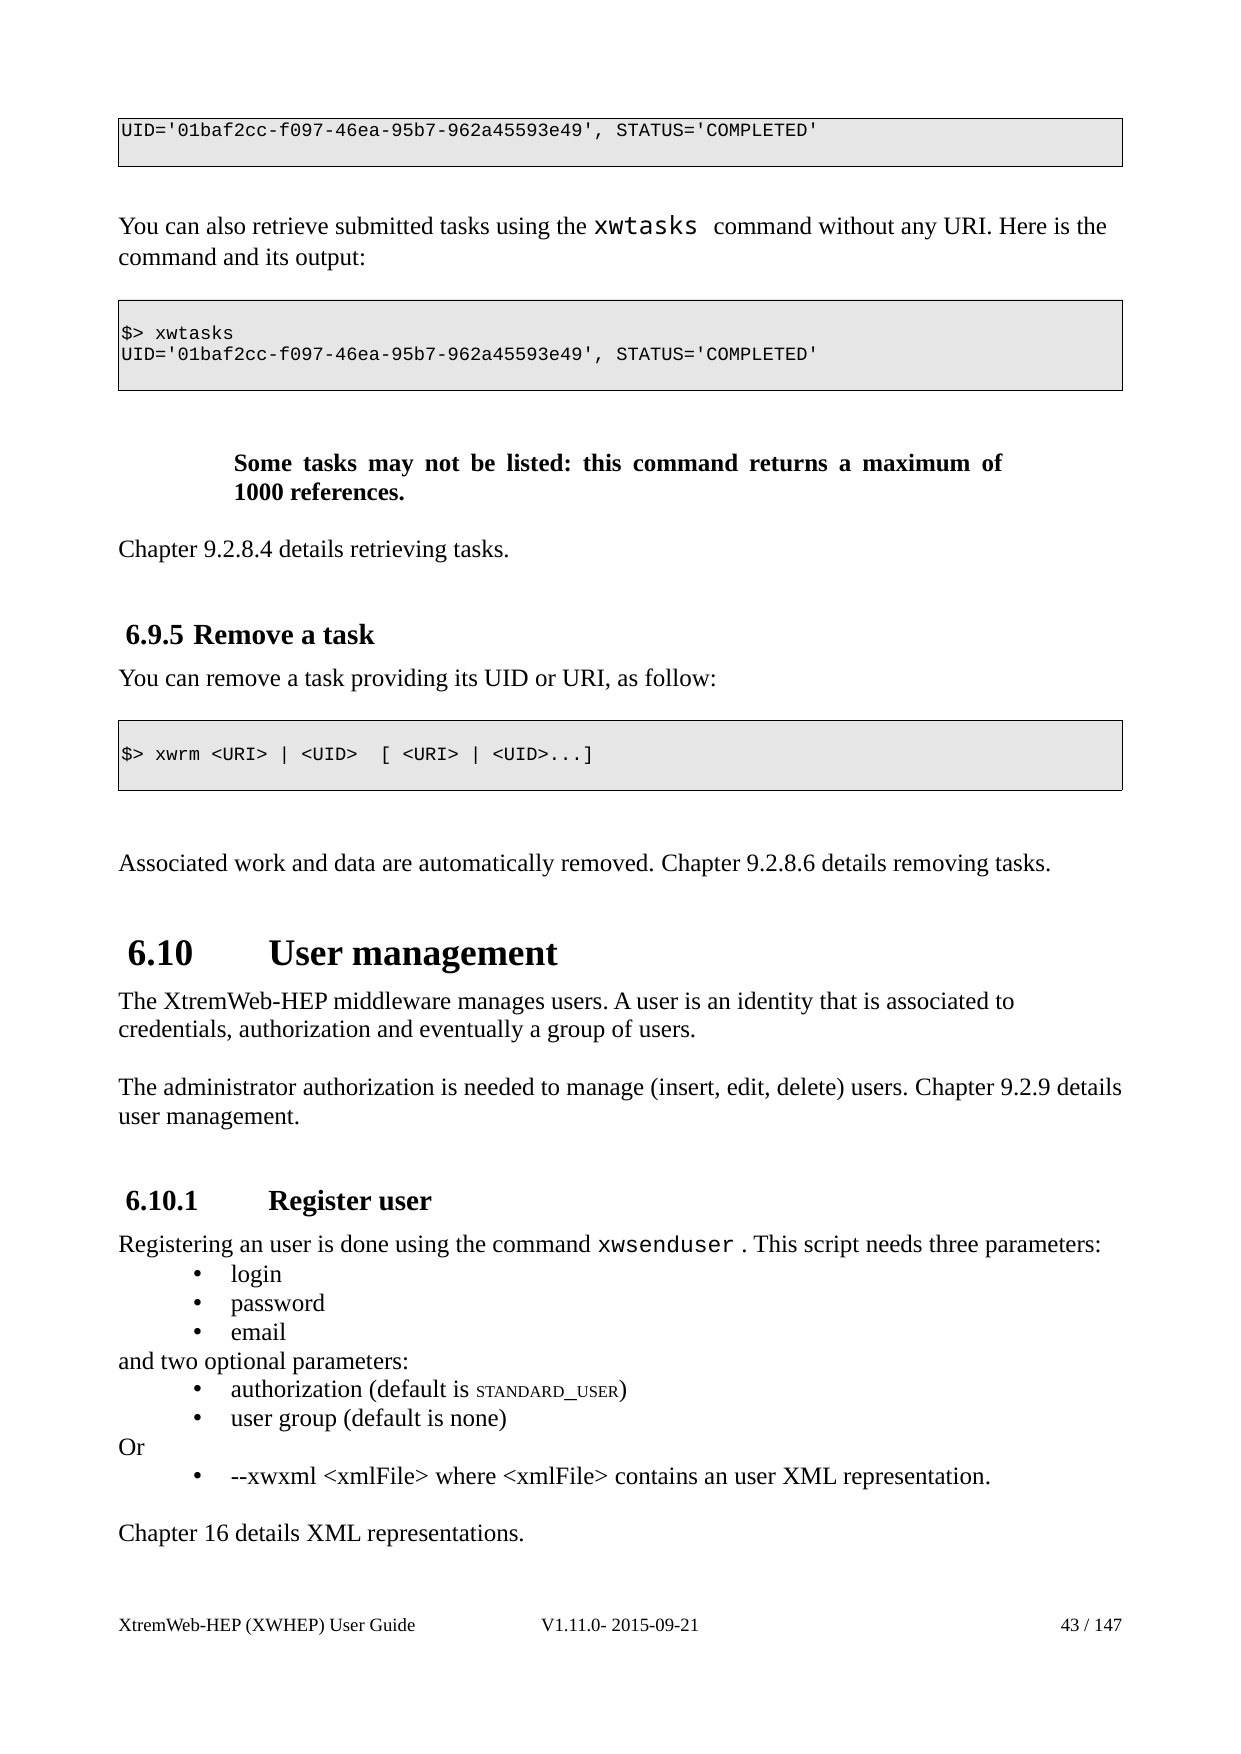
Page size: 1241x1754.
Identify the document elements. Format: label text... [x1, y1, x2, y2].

text and two optional parameters: [118, 1346, 1122, 1374]
text You can remove a task providing its UID or URI, as follow: [118, 663, 1122, 692]
list login [193, 1259, 1122, 1288]
text Associated work and data are automatically removed. Chapter 9.2.8.6 details removing tasks. [118, 848, 1122, 876]
list email [193, 1317, 1122, 1346]
text Some tasks may not be listed: this command returns a maximum of 1000 references. [233, 448, 1004, 506]
subtitle User management [118, 930, 1122, 973]
subtitle Register user [118, 1183, 1122, 1217]
text UID='01baf2cc-f097-46ea-95b7-962a45593e49', STATUS='COMPLETED' [119, 342, 1122, 363]
text The XtremWeb-HEP middleware manages users. A user is an identity that is associated to credentials, authorization and eventually a group of users. [118, 986, 1122, 1043]
list user group (default is none) [193, 1403, 1122, 1432]
text Registering an user is done using the command xwsenduser . This script needs three parameters: [118, 1229, 1122, 1259]
text Chapter 9.2.8.4 details retrieving tasks. [118, 534, 1122, 563]
list password [193, 1288, 1122, 1317]
list authorization (default is standard_user) [193, 1374, 1122, 1403]
text UID='01baf2cc-f097-46ea-95b7-962a45593e49', STATUS='COMPLETED' [119, 119, 1122, 139]
text Chapter 16 details XML representations. [118, 1518, 1122, 1547]
text You can also retrieve submitted tasks using the xwtasks command without any URI. Here is the command and its output: [118, 208, 1122, 271]
subtitle Remove a task [118, 617, 1122, 650]
text The administrator authorization is needed to manage (insert, edit, delete) users. Chapter 9.2.9 details user management. [118, 1072, 1122, 1129]
text $> xwtasks [119, 321, 1122, 342]
text Or [118, 1432, 1122, 1461]
list --xwxml <xmlFile> where <xmlFile> contains an user XML representation. [193, 1461, 1122, 1489]
text $> xwrm <URI> | <UID> [ <URI> | <UID>...] [119, 742, 1122, 763]
